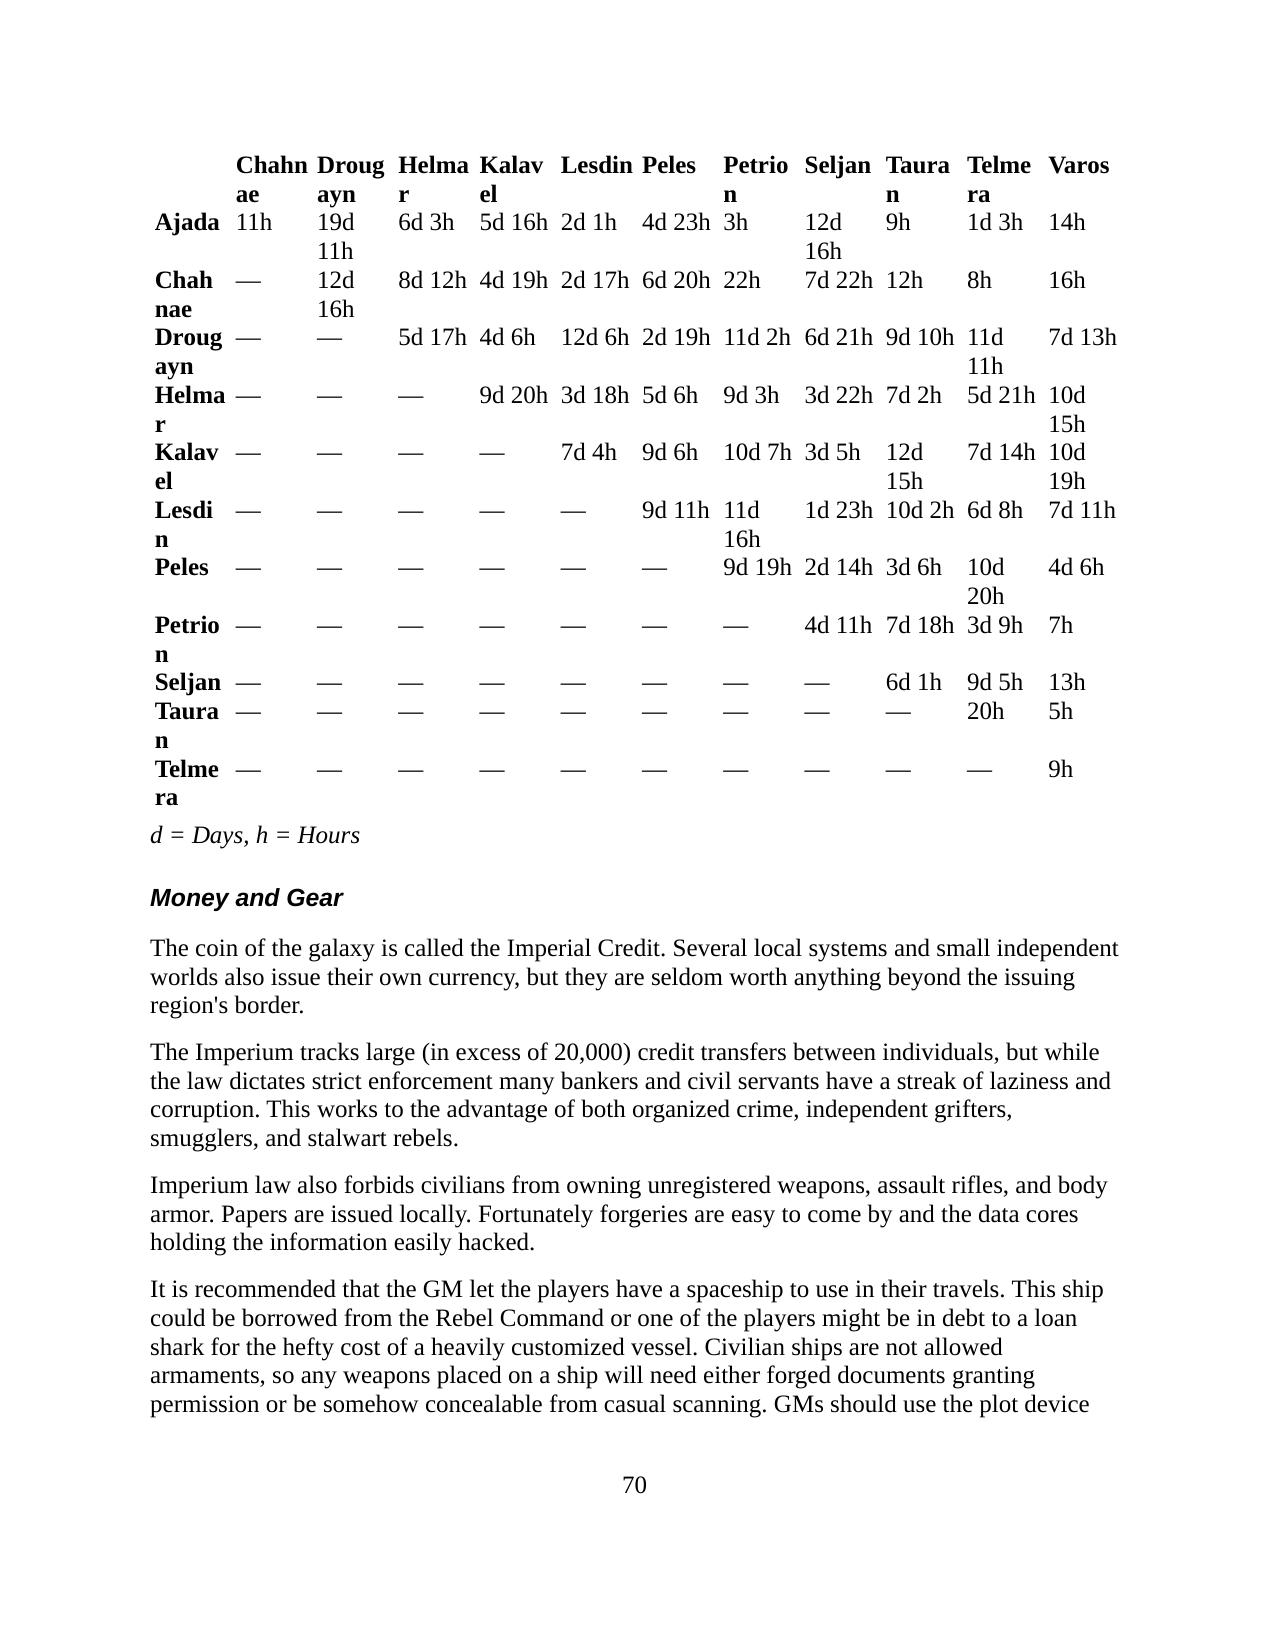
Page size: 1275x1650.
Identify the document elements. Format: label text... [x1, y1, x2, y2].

table_header Peles [638, 150, 719, 207]
table_cell — [231, 380, 312, 437]
table_cell — [231, 754, 312, 811]
table_cell — [475, 668, 556, 696]
table_cell — [475, 438, 556, 495]
table_cell 12d 6h [556, 323, 637, 380]
table_cell 9d 11h [638, 495, 719, 552]
table_cell 7d 13h [1044, 323, 1125, 380]
table_cell — [231, 323, 312, 380]
text The Imperium tracks large (in excess of 20,000) credit transfers between individuals, but while the law dictates strict enforcement many bankers and civil servants have a streak of laziness and corruption. This works to the advantage of both organized crime, independent grifters, smugglers, and stalwart rebels. [150, 1037, 1125, 1152]
table_cell — [475, 553, 556, 610]
table_cell 7d 18h [881, 610, 962, 667]
table_cell 20h [963, 696, 1044, 754]
table_cell — [719, 754, 800, 811]
table_cell 9d 19h [719, 553, 800, 610]
table_cell — [475, 696, 556, 754]
table_header Telmera [963, 150, 1044, 207]
table_cell 8h [963, 265, 1044, 322]
table_cell 5d 16h [475, 208, 556, 265]
table_cell — [638, 754, 719, 811]
table_cell 9d 6h [638, 438, 719, 495]
table_cell 5h [1044, 696, 1125, 754]
table_cell — [475, 495, 556, 552]
table_cell 1d 23h [800, 495, 881, 552]
table_cell — [638, 668, 719, 696]
table_cell — [556, 696, 637, 754]
table_cell 4d 23h [638, 208, 719, 265]
table_cell Chahnae [150, 265, 231, 322]
text It is recommended that the GM let the players have a spaceship to use in their travels. This ship could be borrowed from the Rebel Command or one of the players might be in debt to a loan shark for the hefty cost of a heavily customized vessel. Civilian ships are not allowed armaments, so any weapons placed on a ship will need either forged documents granting permission or be somehow concealable from casual scanning. GMs should use the plot device [150, 1274, 1125, 1418]
table_cell — [556, 668, 637, 696]
table_cell 12d 16h [800, 208, 881, 265]
table_cell 11d 11h [963, 323, 1044, 380]
text The coin of the galaxy is called the Imperial Credit. Several local systems and small independent worlds also issue their own currency, but they are seldom worth anything beyond the issuing region's border. [150, 933, 1125, 1019]
table_cell — [556, 610, 637, 667]
table_cell — [881, 754, 962, 811]
table_cell 10d 15h [1044, 380, 1125, 437]
table_cell — [231, 610, 312, 667]
text Imperium law also forbids civilians from owning unregistered weapons, assault rifles, and body armor. Papers are issued locally. Fortunately forgeries are easy to come by and the data cores holding the information easily hacked. [150, 1170, 1125, 1256]
table_header Varos [1044, 150, 1125, 207]
table_cell — [394, 438, 475, 495]
table_cell Telmera [150, 754, 231, 811]
table_header Petrion [719, 150, 800, 207]
table_cell Kalavel [150, 438, 231, 495]
table_cell 12d 16h [313, 265, 394, 322]
table_cell 2d 14h [800, 553, 881, 610]
table_cell 8d 12h [394, 265, 475, 322]
subtitle Money and Gear [150, 883, 1125, 911]
table_cell — [719, 668, 800, 696]
table_cell 7h [1044, 610, 1125, 667]
table_cell — [231, 553, 312, 610]
table_cell 16h [1044, 265, 1125, 322]
table_cell — [394, 495, 475, 552]
table_cell — [638, 696, 719, 754]
table_cell — [556, 754, 637, 811]
table_cell 2d 1h [556, 208, 637, 265]
table_cell 5d 17h [394, 323, 475, 380]
table_cell — [638, 610, 719, 667]
table_cell 9d 20h [475, 380, 556, 437]
table_cell Peles [150, 553, 231, 610]
table_cell 4d 6h [475, 323, 556, 380]
table_cell — [313, 696, 394, 754]
table_cell 6d 3h [394, 208, 475, 265]
table_cell — [313, 754, 394, 811]
table_cell 9d 3h [719, 380, 800, 437]
table_cell — [800, 668, 881, 696]
table_cell 4d 11h [800, 610, 881, 667]
table_cell 22h [719, 265, 800, 322]
table_cell — [394, 380, 475, 437]
table_cell 7d 22h [800, 265, 881, 322]
table_cell — [313, 438, 394, 495]
table_cell — [394, 696, 475, 754]
table_cell 4d 6h [1044, 553, 1125, 610]
table_header Drougayn [313, 150, 394, 207]
table_header Helmar [394, 150, 475, 207]
table_cell 7d 4h [556, 438, 637, 495]
table_cell Seljan [150, 668, 231, 696]
table_cell 4d 19h [475, 265, 556, 322]
table_header Seljan [800, 150, 881, 207]
table_cell — [231, 495, 312, 552]
table_cell — [475, 754, 556, 811]
table_cell 9h [881, 208, 962, 265]
table_cell 11h [231, 208, 312, 265]
table_cell 6d 20h [638, 265, 719, 322]
table_cell 11d 2h [719, 323, 800, 380]
table_cell 7d 2h [881, 380, 962, 437]
table_cell 12d 15h [881, 438, 962, 495]
table_cell — [963, 754, 1044, 811]
table_cell — [638, 553, 719, 610]
text d = Days, h = Hours [150, 820, 1125, 849]
table_cell 13h [1044, 668, 1125, 696]
table_cell 10d 19h [1044, 438, 1125, 495]
table_cell Tauran [150, 696, 231, 754]
table_cell 6d 8h [963, 495, 1044, 552]
table_cell Lesdin [150, 495, 231, 552]
table_cell — [800, 754, 881, 811]
table_cell 3d 9h [963, 610, 1044, 667]
table_cell Drougayn [150, 323, 231, 380]
table_cell 7d 14h [963, 438, 1044, 495]
table_cell — [394, 553, 475, 610]
table_cell — [231, 668, 312, 696]
table_cell 14h [1044, 208, 1125, 265]
table_cell — [313, 553, 394, 610]
table_cell — [394, 668, 475, 696]
table_cell 2d 19h [638, 323, 719, 380]
table_cell — [313, 380, 394, 437]
table_header Tauran [881, 150, 962, 207]
table_header Lesdin [556, 150, 637, 207]
table_cell — [231, 696, 312, 754]
table_cell 10d 7h [719, 438, 800, 495]
table_cell — [719, 610, 800, 667]
table_cell 3d 5h [800, 438, 881, 495]
table_cell — [556, 495, 637, 552]
table_header [150, 150, 231, 207]
table_cell 5d 21h [963, 380, 1044, 437]
table_cell — [475, 610, 556, 667]
table_cell 19d 11h [313, 208, 394, 265]
table_cell — [394, 610, 475, 667]
table_cell 9d 10h [881, 323, 962, 380]
table_cell 9h [1044, 754, 1125, 811]
table_cell — [313, 668, 394, 696]
table_cell Helmar [150, 380, 231, 437]
table_cell 5d 6h [638, 380, 719, 437]
table_cell 3d 18h [556, 380, 637, 437]
table_cell 10d 2h [881, 495, 962, 552]
table_cell 2d 17h [556, 265, 637, 322]
table_cell 3d 22h [800, 380, 881, 437]
table_cell — [556, 553, 637, 610]
table_cell 7d 11h [1044, 495, 1125, 552]
table_cell — [719, 696, 800, 754]
table_cell 9d 5h [963, 668, 1044, 696]
table_cell Ajada [150, 208, 231, 265]
table_header Chahnae [231, 150, 312, 207]
table_cell 3d 6h [881, 553, 962, 610]
table_cell 6d 21h [800, 323, 881, 380]
table_cell 3h [719, 208, 800, 265]
table_cell — [313, 323, 394, 380]
table_cell 6d 1h [881, 668, 962, 696]
table_cell 1d 3h [963, 208, 1044, 265]
table_cell Petrion [150, 610, 231, 667]
table_cell — [313, 610, 394, 667]
table_cell — [394, 754, 475, 811]
table_cell 12h [881, 265, 962, 322]
table_cell — [881, 696, 962, 754]
table_cell — [800, 696, 881, 754]
table_cell 11d 16h [719, 495, 800, 552]
table_cell — [313, 495, 394, 552]
table_cell — [231, 438, 312, 495]
table_cell — [231, 265, 312, 322]
table_header Kalavel [475, 150, 556, 207]
table_cell 10d 20h [963, 553, 1044, 610]
